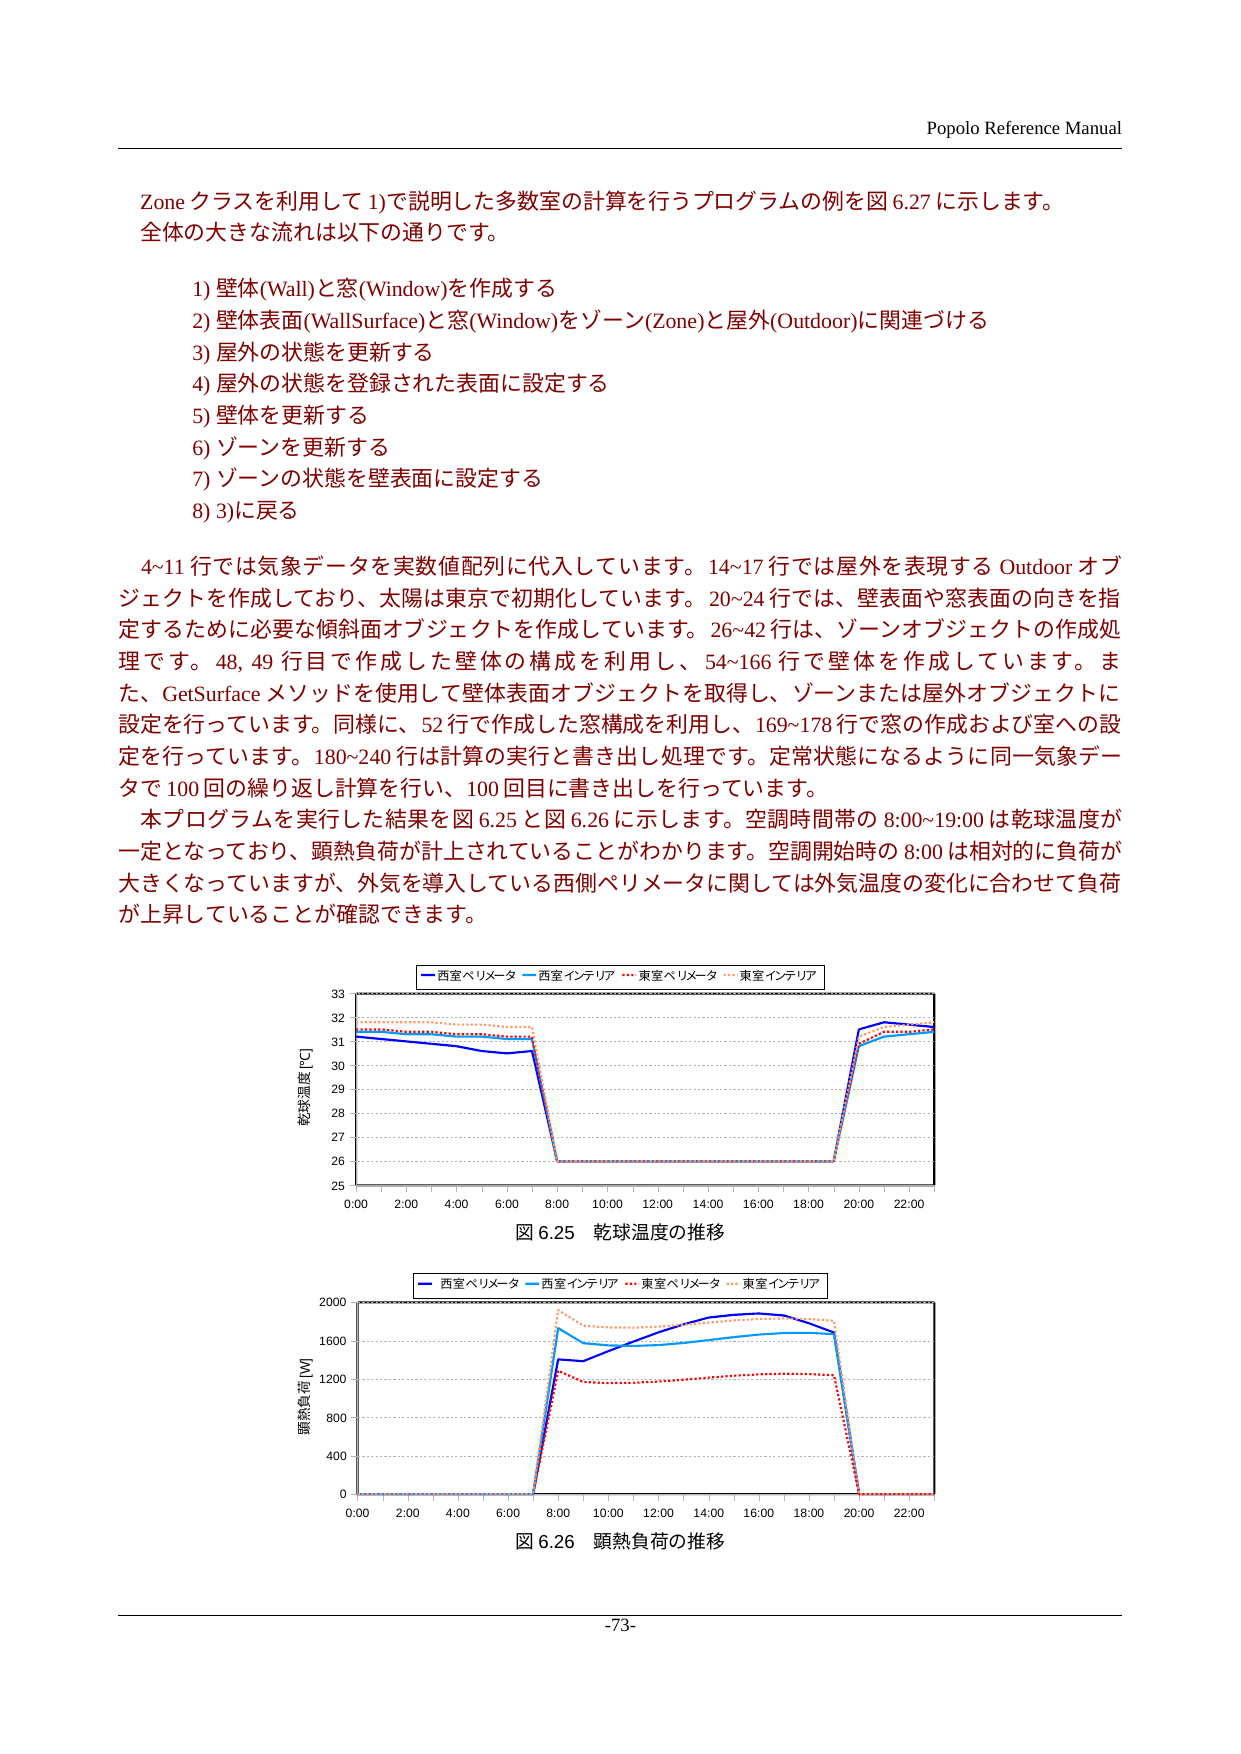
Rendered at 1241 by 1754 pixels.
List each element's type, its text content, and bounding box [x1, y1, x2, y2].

text 図6.25 乾球温度の推移 [118, 953, 1122, 1245]
text 7) ゾーンの状態を壁表面に設定する [118, 461, 1122, 493]
text 5) 壁体を更新する [118, 398, 1122, 429]
text 3) 屋外の状態を更新する [118, 334, 1122, 366]
text 図6.26 顕熱負荷の推移 [118, 1269, 1122, 1554]
text Zoneクラスを利用して1)で説明した多数室の計算を行うプログラムの例を図6.27に示します。 [118, 184, 1122, 215]
text 8) 3)に戻る [118, 493, 1122, 524]
text 1) 壁体(Wall)と窓(Window)を作成する [118, 271, 1122, 303]
text 4~11行では気象データを実数値配列に代入しています。14~17行では屋外を表現するOutdoorオブジェクトを作成しており、太陽は東京で初期化しています。20~24行では、壁表面や窓表面の向きを指定するために必要な傾斜面オブジェクトを作成しています。26~42行は、ゾーンオブジェクトの作成処理です。48, 49行目で作成した壁体の構成を利用し、54~166行で壁体を作成しています。また、GetSurfaceメソッドを使用して壁体表面オブジェクトを取得し、ゾーンまたは屋外オブジェクトに設定を行っています。同様に、52行で作成した窓構成を利用し、169~178行で窓の作成および室への設定を行っています。180~240行は計算の実行と書き出し処理です。定常状態になるように同一気象データで100回の繰り返し計算を行い、100回目に書き出しを行っています。 [118, 549, 1122, 802]
text 本プログラムを実行した結果を図6.25と図6.26に示します。空調時間帯の8:00~19:00は乾球温度が一定となっており、顕熱負荷が計上されていることがわかります。空調開始時の8:00は相対的に負荷が大きくなっていますが、外気を導入している西側ペリメータに関しては外気温度の変化に合わせて負荷が上昇していることが確認できます。 [118, 802, 1122, 929]
text 6) ゾーンを更新する [118, 429, 1122, 461]
text 全体の大きな流れは以下の通りです。 [118, 215, 1122, 247]
text 2) 壁体表面(WallSurface)と窓(Window)をゾーン(Zone)と屋外(Outdoor)に関連づける [118, 303, 1122, 334]
text 4) 屋外の状態を登録された表面に設定する [118, 366, 1122, 398]
